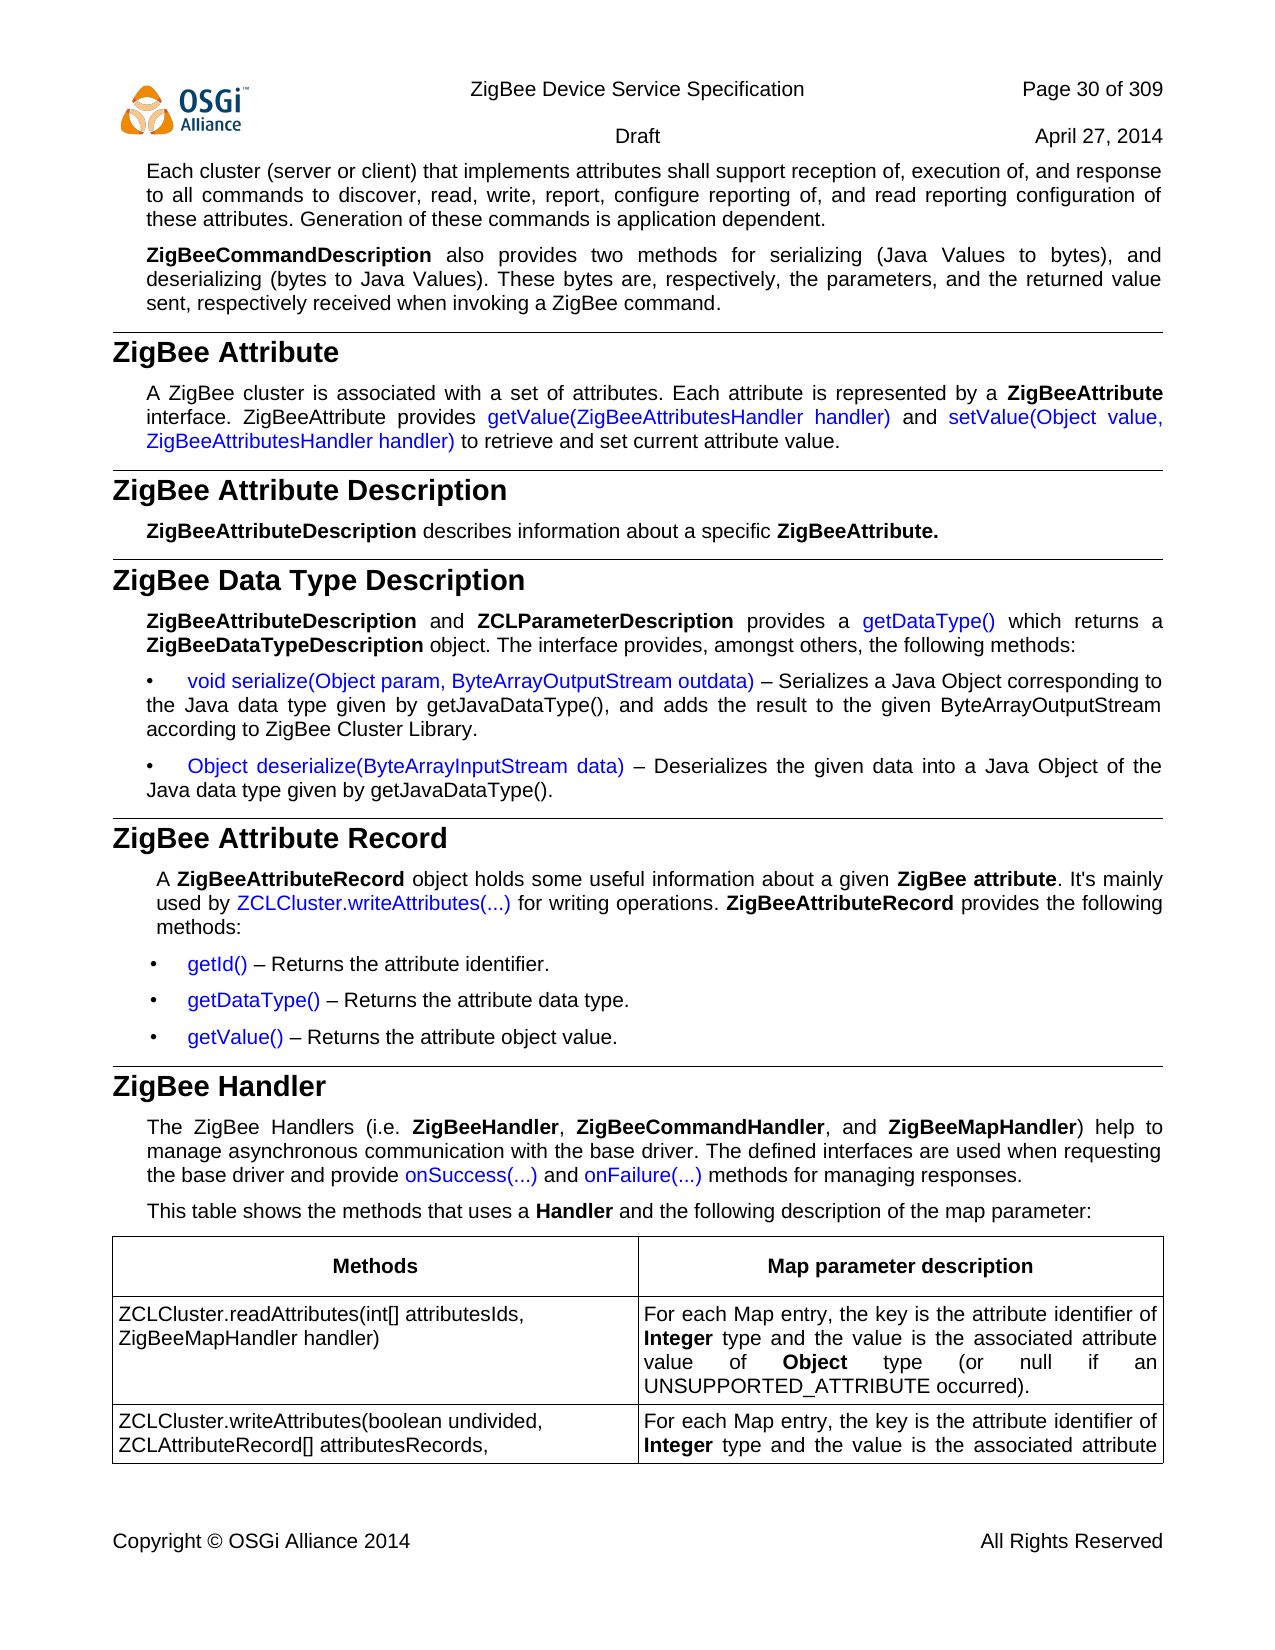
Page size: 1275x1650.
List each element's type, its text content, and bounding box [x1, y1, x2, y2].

text This table shows the methods that uses a Handler and the following description of the map parameter: [147, 1199, 1163, 1223]
subtitle ZigBee Handler [112, 1067, 1163, 1102]
list getDataType() – Returns the attribute data type. [150, 988, 1163, 1012]
subtitle ZigBee Attribute [112, 333, 1163, 368]
text Each cluster (server or client) that implements attributes shall support reception of, execution of, and response to all commands to discover, read, write, report, configure reporting of, and read reporting configuration of these attributes. Generation of these commands is application dependent. [146, 159, 1163, 231]
list Object deserialize(ByteArrayInputStream data) – Deserializes the given data into a Java Object of the Java data type given by getJavaDataType(). [146, 753, 1163, 801]
text The ZigBee Handlers (i.e. ZigBeeHandler, ZigBeeCommandHandler, and ZigBeeMapHandler) help to manage asynchronous communication with the base driver. The defined interfaces are used when requesting the base driver and provide onSuccess(...) and onFailure(...) methods for managing responses. [147, 1115, 1163, 1187]
table_cell For each Map entry, the key is the attribute identifier of Integer type and the value is the associated attribute [639, 1405, 1163, 1463]
subtitle ZigBee Attribute Record [112, 819, 1163, 855]
table_cell ZCLCluster.readAttributes(int[] attributesIds, ZigBeeMapHandler handler) [113, 1297, 638, 1403]
text ZigBeeAttributeDescription describes information about a specific ZigBeeAttribute. [146, 519, 1163, 543]
table_cell ZCLCluster.writeAttributes(boolean undivided, ZCLAttributeRecord[] attributesRecords, [113, 1405, 638, 1463]
table_cell For each Map entry, the key is the attribute identifier of Integer type and the value is the associated attribute value of Object type (or null if an UNSUPPORTED_ATTRIBUTE occurred). [639, 1297, 1163, 1403]
text A ZigBee cluster is associated with a set of attributes. Each attribute is represented by a ZigBeeAttribute interface. ZigBeeAttribute provides getValue(ZigBeeAttributesHandler handler) and setValue(Object value, ZigBeeAttributesHandler handler) to retrieve and set current attribute value. [146, 381, 1163, 453]
text ZigBeeAttributeDescription and ZCLParameterDescription provides a getDataType() which returns a ZigBeeDataTypeDescription object. The interface provides, amongst others, the following methods: [146, 608, 1163, 656]
picture [113, 78, 257, 142]
list void serialize(Object param, ByteArrayOutputStream outdata) – Serializes a Java Object corresponding to the Java data type given by getJavaDataType(), and adds the result to the given ByteArrayOutputStream according to ZigBee Cluster Library. [146, 669, 1163, 741]
table_header Map parameter description [639, 1237, 1163, 1296]
text A ZigBeeAttributeRecord object holds some useful information about a given ZigBee attribute. It's mainly used by ZCLCluster.writeAttributes(...) for writing operations. ZigBeeAttributeRecord provides the following methods: [156, 867, 1163, 939]
subtitle ZigBee Attribute Description [112, 471, 1163, 506]
text ZigBeeCommandDescription also provides two methods for serializing (Java Values to bytes), and deserializing (bytes to Java Values). These bytes are, respectively, the parameters, and the returned value sent, respectively received when invoking a ZigBee command. [146, 243, 1163, 315]
list getValue() – Returns the attribute object value. [150, 1025, 1163, 1049]
list getId() – Returns the attribute identifier. [150, 952, 1163, 976]
table_header Methods [113, 1237, 638, 1296]
subtitle ZigBee Data Type Description [112, 560, 1163, 596]
